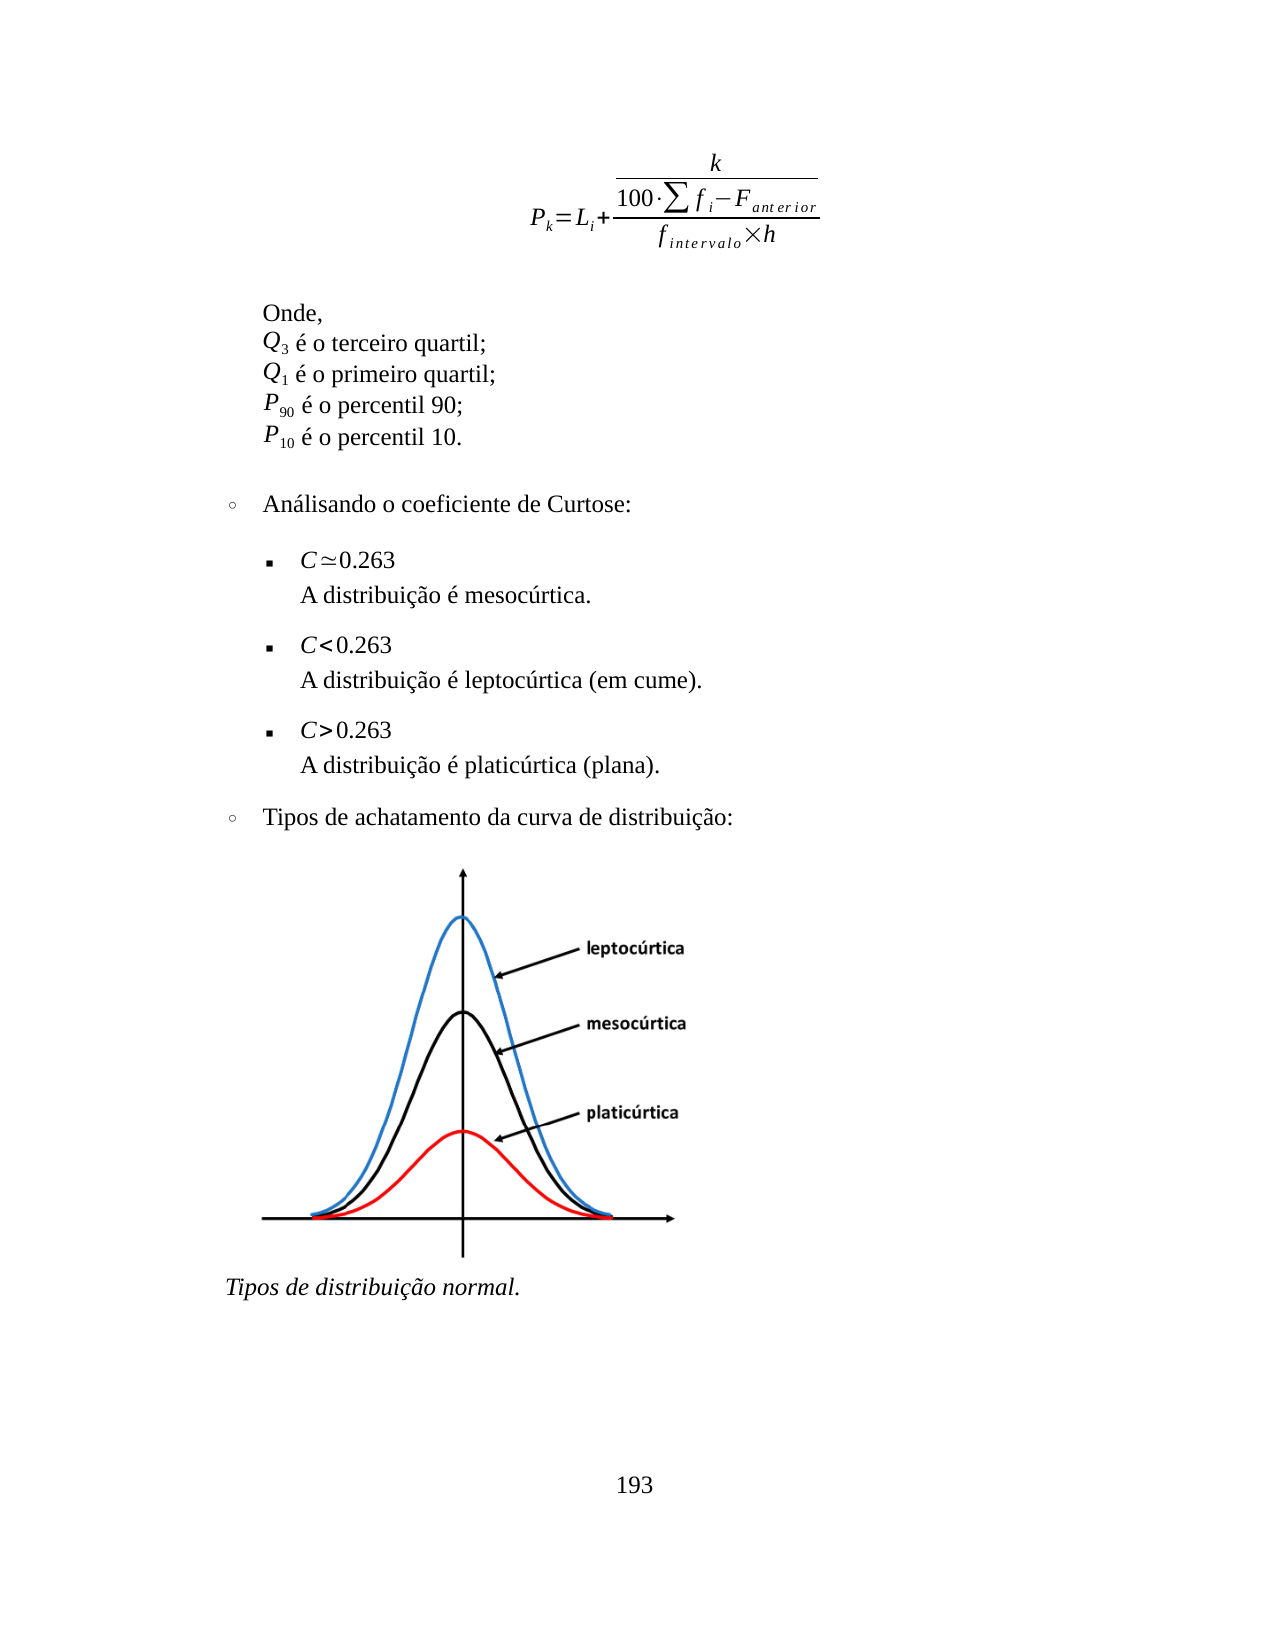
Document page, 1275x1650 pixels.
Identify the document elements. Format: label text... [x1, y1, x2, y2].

list Tipos de distribuição normal. [187, 1272, 1125, 1300]
list A distribuição é leptocúrtica (em cume). [262, 632, 1125, 717]
list A distribuição é mesocúrtica. [262, 547, 1125, 632]
list Onde, é o terceiro quartil; é o primeiro quartil; é o percentil 90; é o percentil 10. [225, 298, 1125, 481]
list A distribuição é platicúrtica (plana). [262, 717, 1125, 802]
list Tipos de achatamento da curva de distribuição: [225, 802, 1125, 860]
list Análisando o coeficiente de Curtose: [225, 489, 1125, 547]
picture [225, 859, 713, 1259]
